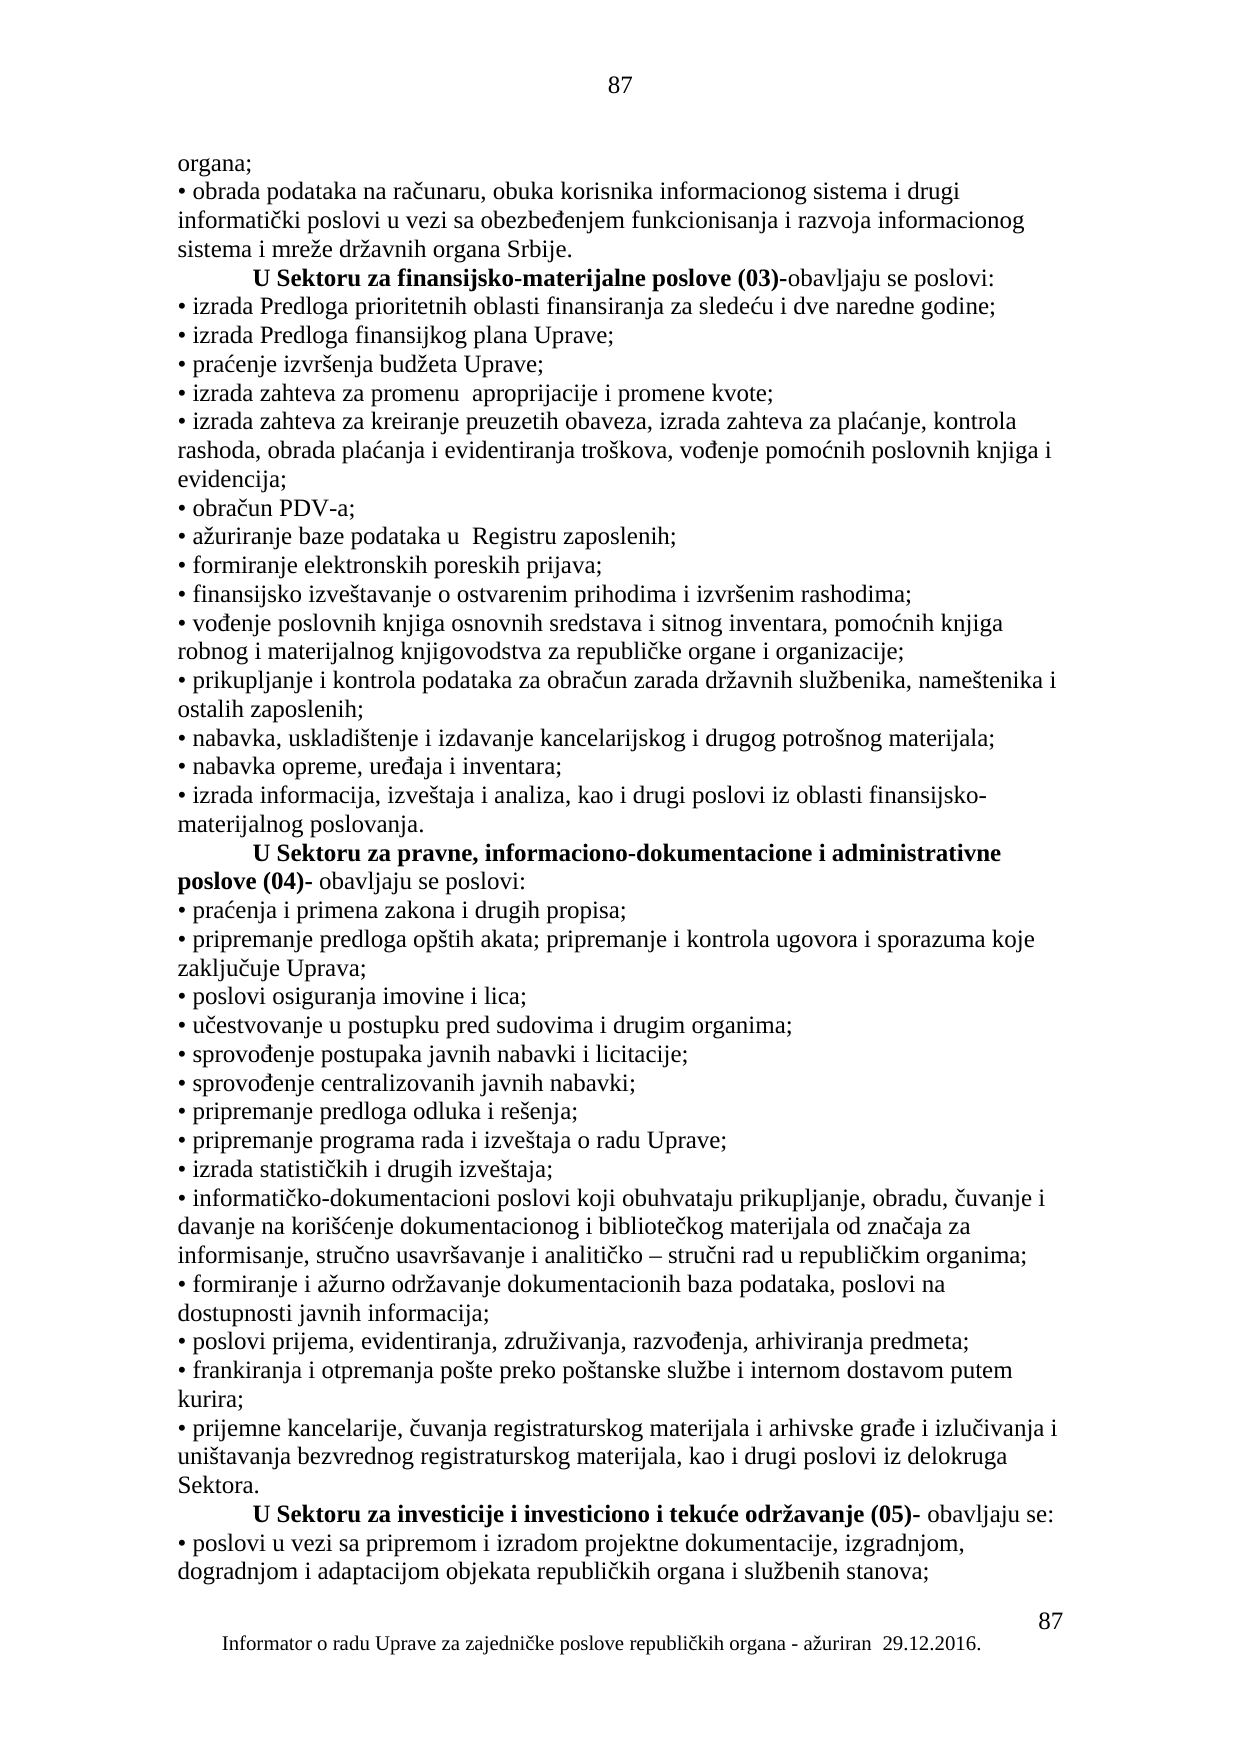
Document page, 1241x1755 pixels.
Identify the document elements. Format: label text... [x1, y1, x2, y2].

text organa; • obrada podataka na računaru, obuka korisnika informacionog sistema i drugi informatički poslovi u vezi sa obezbeđenjem funkcionisanja i razvoja informacionog sistema i mreže državnih organa Srbije. U Sektoru za finansijsko-materijalne poslove (03)-obavlјaju se poslovi: • izrada Predloga prioritetnih oblasti finansiranja za sledeću i dve naredne godine; • izrada Predloga finansijkog plana Uprave; • praćenje izvršenja budžeta Uprave; • izrada zahteva za promenu aproprijacije i promene kvote; • izrada zahteva za kreiranje preuzetih obaveza, izrada zahteva za plaćanje, kontrola rashoda, obrada plaćanja i evidentiranja troškova, vođenje pomoćnih poslovnih knjiga i evidencija; • obračun PDV-a; • ažuriranje baze podataka u Registru zaposlenih; • formiranje elektronskih poreskih prijava; • finansijsko izveštavanje o ostvarenim prihodima i izvršenim rashodima; • vođenje poslovnih knjiga osnovnih sredstava i sitnog inventara, pomoćnih knjiga robnog i materijalnog knjigovodstva za republičke organe i organizacije; • prikuplјanje i kontrola podataka za obračun zarada državnih službenika, nameštenika i ostalih zaposlenih; • nabavka, uskladištenje i izdavanje kancelarijskog i drugog potrošnog materijala; • nabavka opreme, uređaja i inventara; • izrada informacija, izveštaja i analiza, kao i drugi poslovi iz oblasti finansijsko-materijalnog poslovanja. U Sektoru za pravne, informaciono-dokumentacione i administrativne poslove (04)- obavlјaju se poslovi: • praćenja i primena zakona i drugih propisa; • pripremanje predloga opštih akata; pripremanje i kontrola ugovora i sporazuma koje zaklјučuje Uprava; • poslovi osiguranja imovine i lica; • učestvovanje u postupku pred sudovima i drugim organima; • sprovođenje postupaka javnih nabavki i licitacije; • sprovođenje centralizovanih javnih nabavki; • pripremanje predloga odluka i rešenja; • pripremanje programa rada i izveštaja o radu Uprave; • izrada statističkih i drugih izveštaja; • informatičko-dokumentacioni poslovi koji obuhvataju prikuplјanje, obradu, čuvanje i davanje na korišćenje dokumentacionog i bibliotečkog materijala od značaja za informisanje, stručno usavršavanje i analitičko – stručni rad u republičkim organima; • formiranje i ažurno održavanje dokumentacionih baza podataka, poslovi na dostupnosti javnih informacija; • poslovi prijema, evidentiranja, združivanja, razvođenja, arhiviranja predmeta; • frankiranja i otpremanja pošte preko poštanske službe i internom dostavom putem kurira; • prijemne kancelarije, čuvanja registraturskog materijala i arhivske građe i izlučivanja i uništavanja bezvrednog registraturskog materijala, kao i drugi poslovi iz delokruga Sektora. U Sektoru za investicije i investiciono i tekuće održavanje (05)- obavlјaju se: • poslovi u vezi sa pripremom i izradom projektne dokumentacije, izgradnjom, dogradnjom i adaptacijom objekata republičkih organa i službenih stanova; [162, 148, 1063, 1585]
